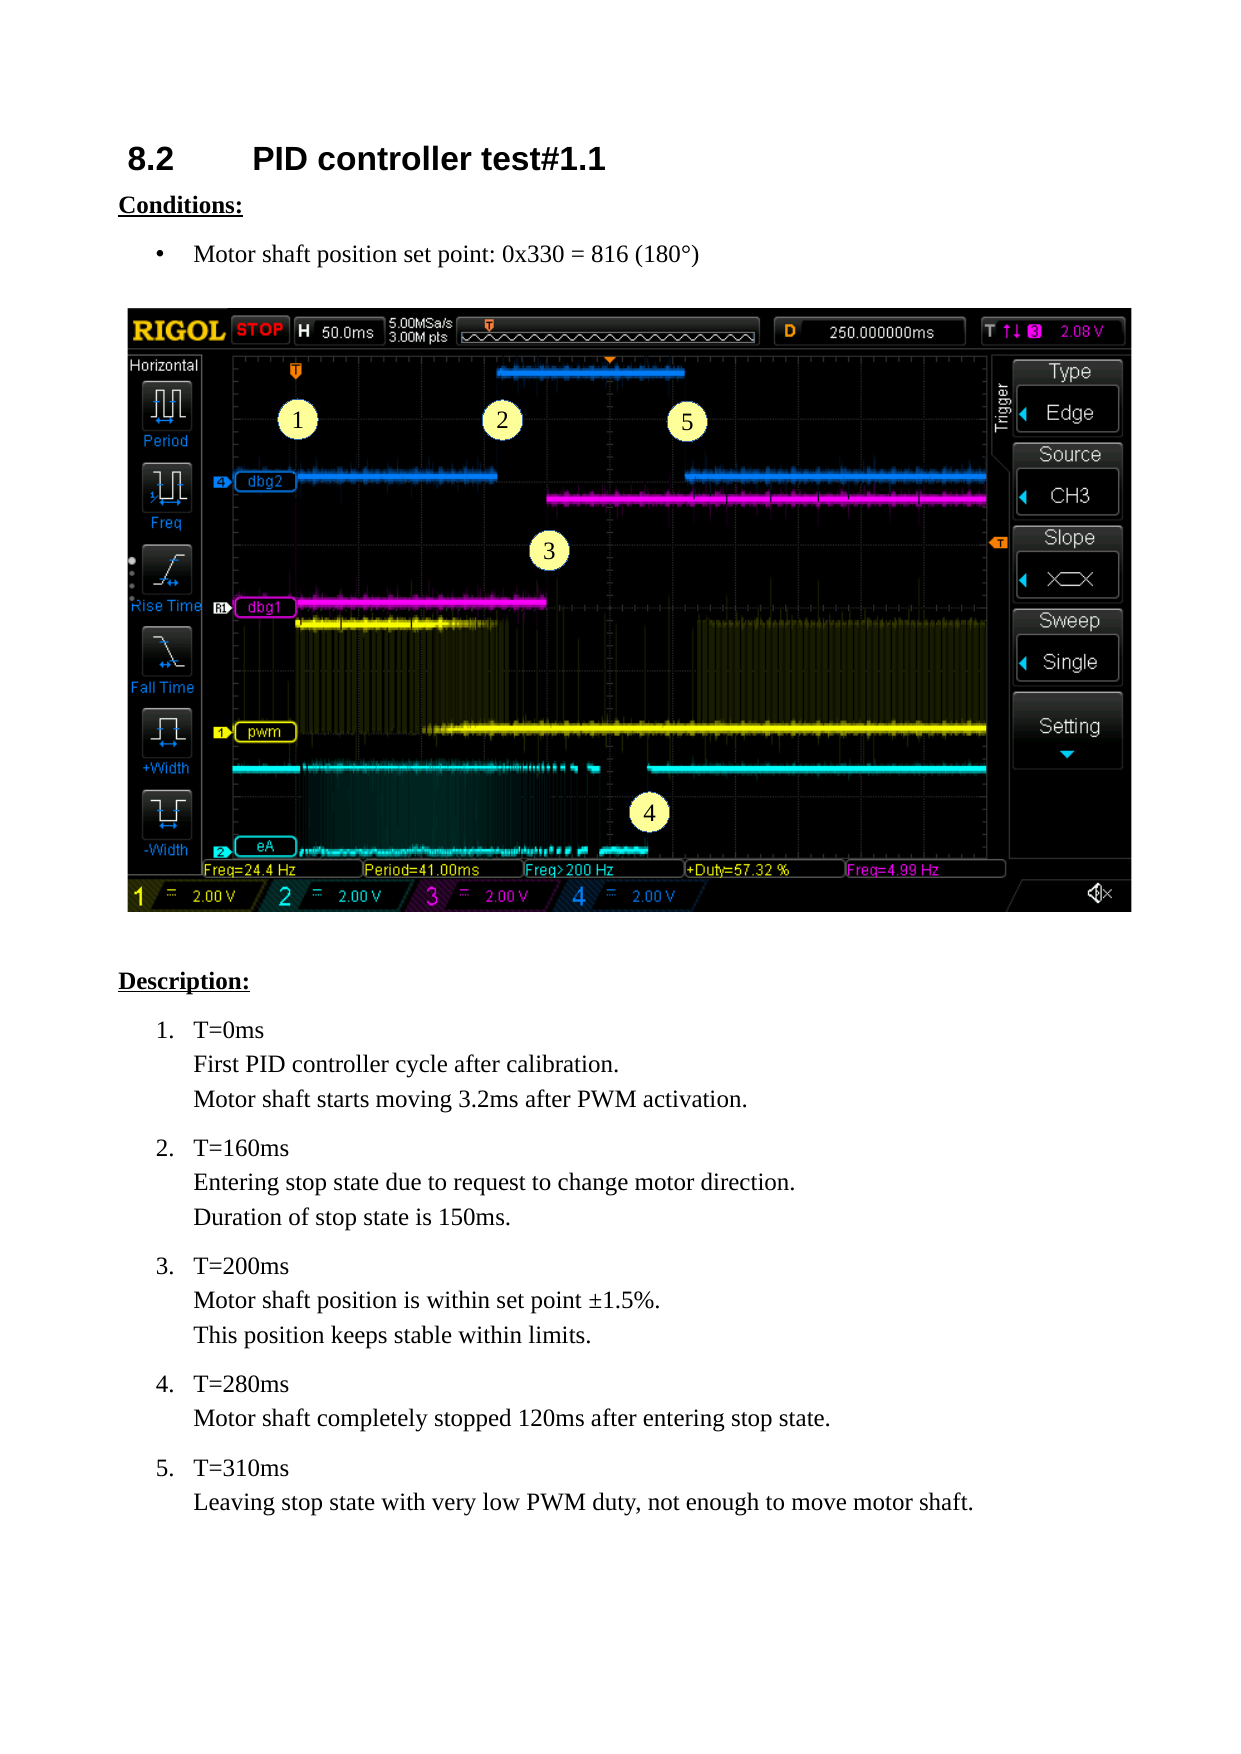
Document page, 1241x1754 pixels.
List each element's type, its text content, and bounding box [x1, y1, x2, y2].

list Motor shaft position set point: 0x330 = 816 (180°) [156, 239, 1122, 302]
subtitle PID controller test#1.1 [118, 139, 1122, 178]
text Description: [118, 966, 1122, 995]
text Conditions: [118, 190, 1122, 219]
list T=160ms Entering stop state due to request to change motor direction. Duration of stop state is 150ms. [156, 1133, 1122, 1231]
list T=200ms Motor shaft position is within set point ±1.5%. This position keeps stable within limits. [156, 1251, 1122, 1349]
list T=0ms First PID controller cycle after calibration. Motor shaft starts moving 3.2ms after PWM activation. [156, 1015, 1122, 1113]
list T=280ms Motor shaft completely stopped 120ms after entering stop state. [156, 1369, 1122, 1432]
list T=310ms Leaving stop state with very low PWM duty, not enough to move motor shaft. [156, 1453, 1122, 1516]
picture [127, 308, 1132, 912]
